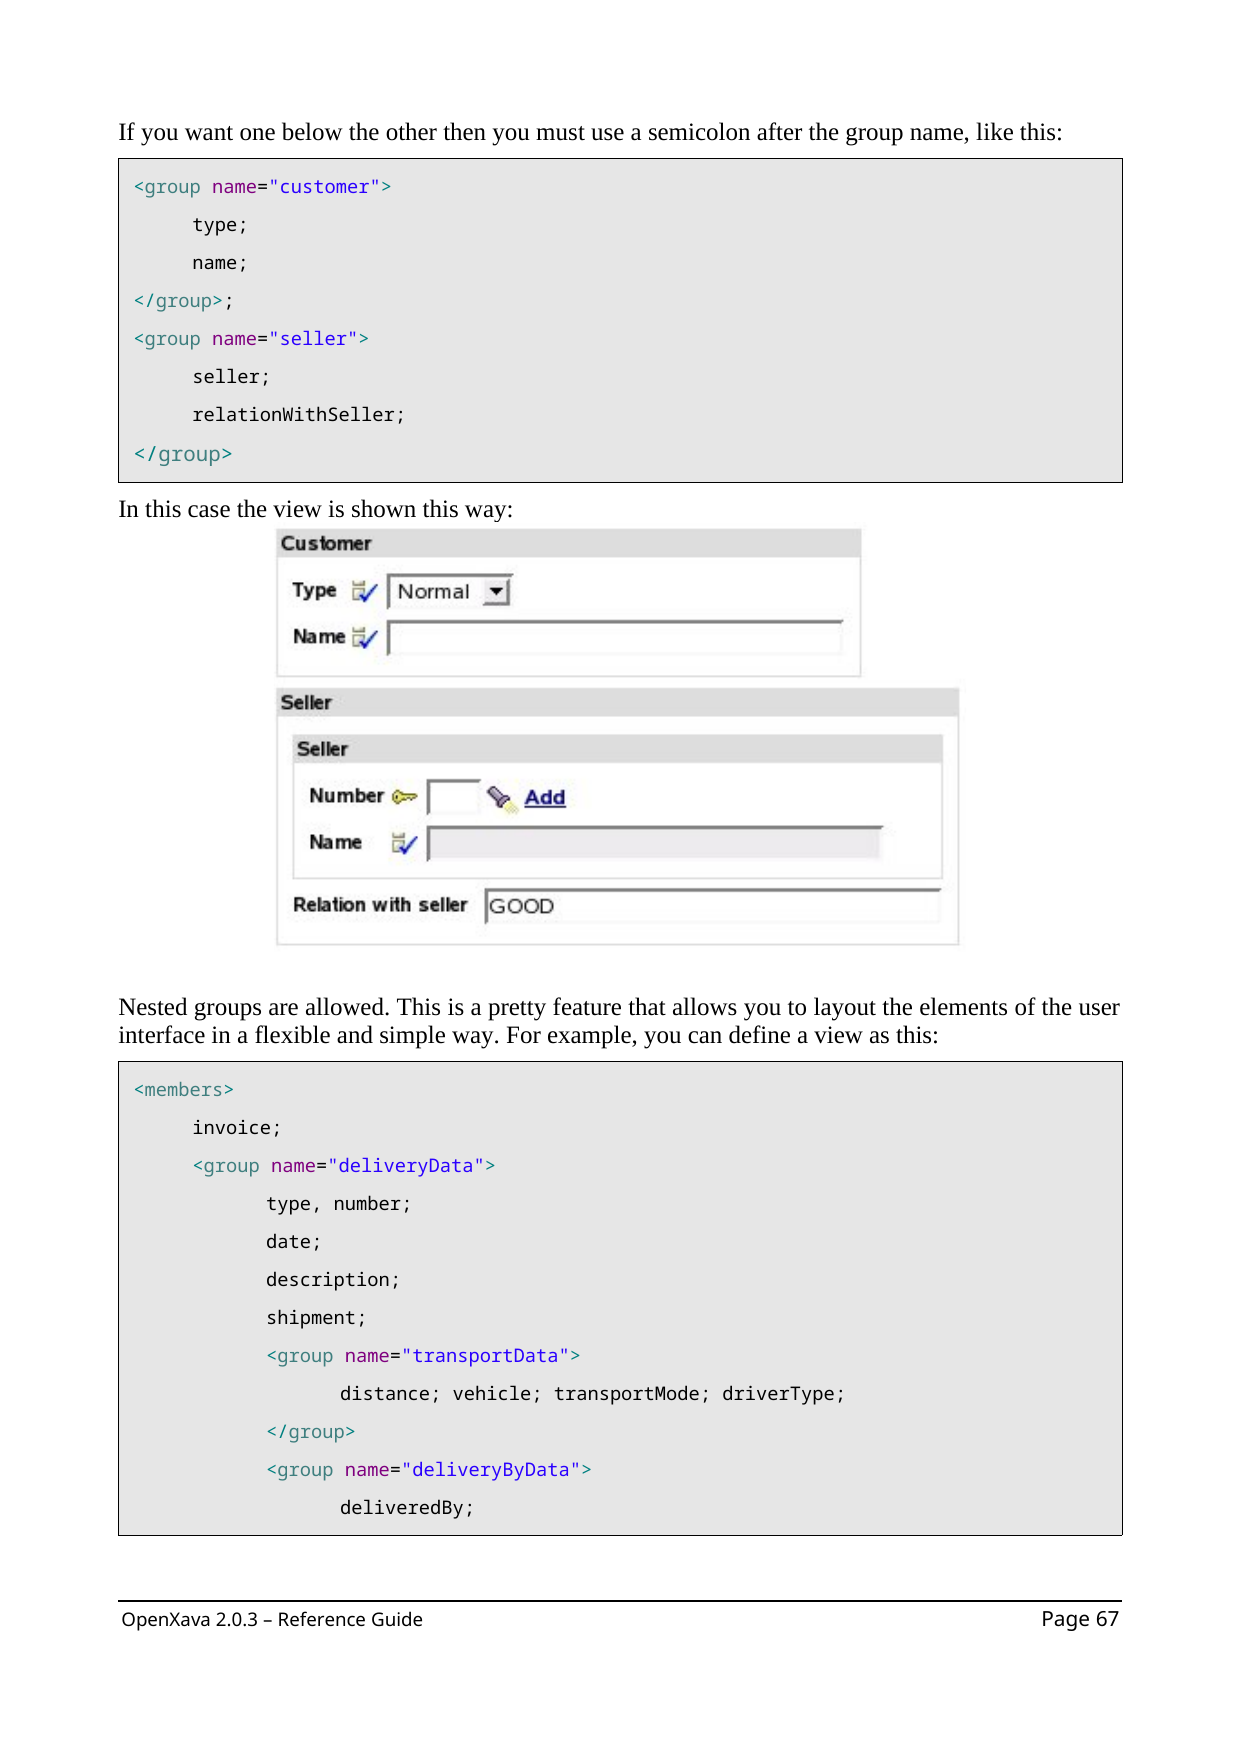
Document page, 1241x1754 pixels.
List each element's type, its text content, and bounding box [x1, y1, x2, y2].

text seller; [119, 348, 1122, 386]
text shipment; [119, 1289, 1122, 1327]
text <group name="deliveryData"> [119, 1137, 1122, 1175]
text <members> [119, 1062, 1122, 1099]
text type; [119, 196, 1122, 234]
picture [273, 522, 967, 953]
text date; [119, 1213, 1122, 1251]
text type, number; [119, 1175, 1122, 1213]
text distance; vehicle; transportMode; driverType; [119, 1365, 1122, 1403]
text </group>; [119, 272, 1122, 310]
text If you want one below the other then you must use a semicolon after the group name, like this: [118, 118, 1122, 146]
text <group name="seller"> [119, 310, 1122, 348]
text relationWithSeller; [119, 386, 1122, 424]
text Nested groups are allowed. This is a pretty feature that allows you to layout the elements of the user interface in a flexible and simple way. For example, you can define a view as this: [118, 993, 1122, 1049]
text </group> [119, 1403, 1122, 1441]
text invoice; [119, 1099, 1122, 1137]
text <group name="transportData"> [119, 1327, 1122, 1365]
text <group name="deliveryByData"> [119, 1441, 1122, 1479]
text <group name="customer"> [119, 159, 1122, 196]
text </group> [119, 424, 1122, 482]
text In this case the view is shown this way: [118, 495, 1122, 523]
text deliveredBy; [119, 1479, 1122, 1535]
text description; [119, 1251, 1122, 1289]
text name; [119, 234, 1122, 272]
